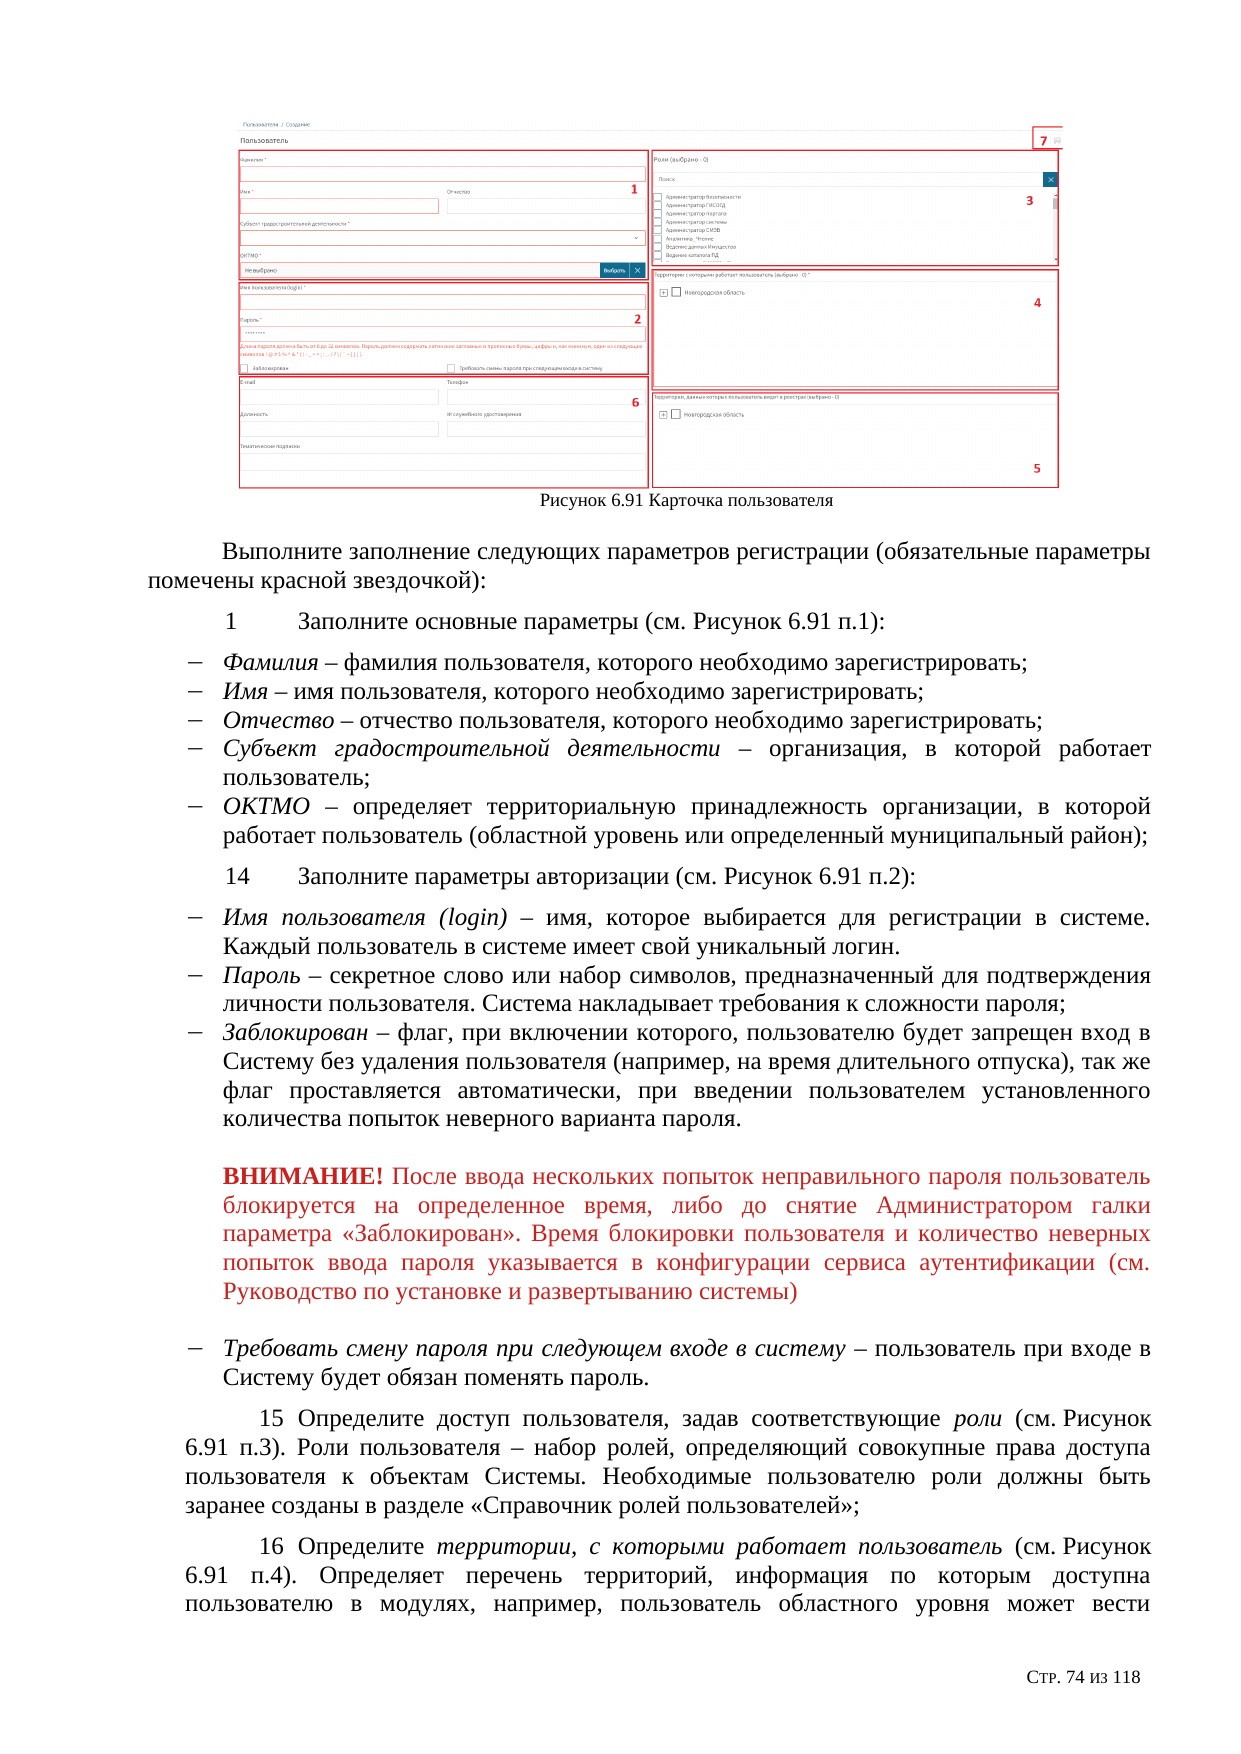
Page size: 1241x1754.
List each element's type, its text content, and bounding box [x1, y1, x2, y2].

picture [236, 118, 1063, 490]
text ВНИМАНИЕ! После ввода нескольких попыток неправильного пароля пользователь блокируется на определенное время, либо до снятие Администратором галки параметра «Заблокирован». Время блокировки пользователя и количество неверных попыток ввода пароля указывается в конфигурации сервиса аутентификации (см. Руководство по установке и развертыванию системы) [223, 1161, 1152, 1305]
list Определите территории, с которыми работает пользователь (см. Рисунок 6.91 п.4). Определяет перечень территорий, информация по которым доступна пользователю в модулях, например, пользователь областного уровня может вести [185, 1531, 1152, 1617]
list Определите доступ пользователя, задав соответствующие роли (см. Рисунок 6.91 п.3). Роли пользователя – набор ролей, определяющий совокупные права доступа пользователя к объектам Системы. Необходимые пользователю роли должны быть заранее созданы в разделе «Справочник ролей пользователей»; [185, 1403, 1152, 1518]
text Выполните заполнение следующих параметров регистрации (обязательные параметры помечены красной звездочкой): [148, 536, 1152, 593]
list Субъект градостроительной деятельности – организация, в которой работает пользователь; [185, 733, 1152, 791]
list Отчество – отчество пользователя, которого необходимо зарегистрировать; [185, 705, 1152, 733]
list ОКТМО – определяет территориальную принадлежность организации, в которой работает пользователь (областной уровень или определенный муниципальный район); [185, 791, 1152, 848]
list Пароль – секретное слово или набор символов, предназначенный для подтверждения личности пользователя. Система накладывает требования к сложности пароля; [185, 960, 1152, 1017]
list Заполните параметры авторизации (см. Рисунок 6.91 п.2): [148, 861, 1152, 890]
list Заблокирован – флаг, при включении которого, пользователю будет запрещен вход в Систему без удаления пользователя (например, на время длительного отпуска), так же флаг проставляется автоматически, при введении пользователем установленного количества попыток неверного варианта пароля. [185, 1017, 1152, 1132]
list Фамилия – фамилия пользователя, которого необходимо зарегистрировать; [185, 647, 1152, 676]
list Имя пользователя (login) – имя, которое выбирается для регистрации в системе. Каждый пользователь в системе имеет свой уникальный логин. [185, 902, 1152, 960]
list Требовать смену пароля при следующем входе в систему – пользователь при входе в Систему будет обязан поменять пароль. [185, 1333, 1152, 1391]
list Имя – имя пользователя, которого необходимо зарегистрировать; [185, 676, 1152, 705]
text Рисунок 6.91 Карточка пользователя [148, 490, 1152, 511]
list Заполните основные параметры (см. Рисунок 6.91 п.1): [148, 606, 1152, 635]
